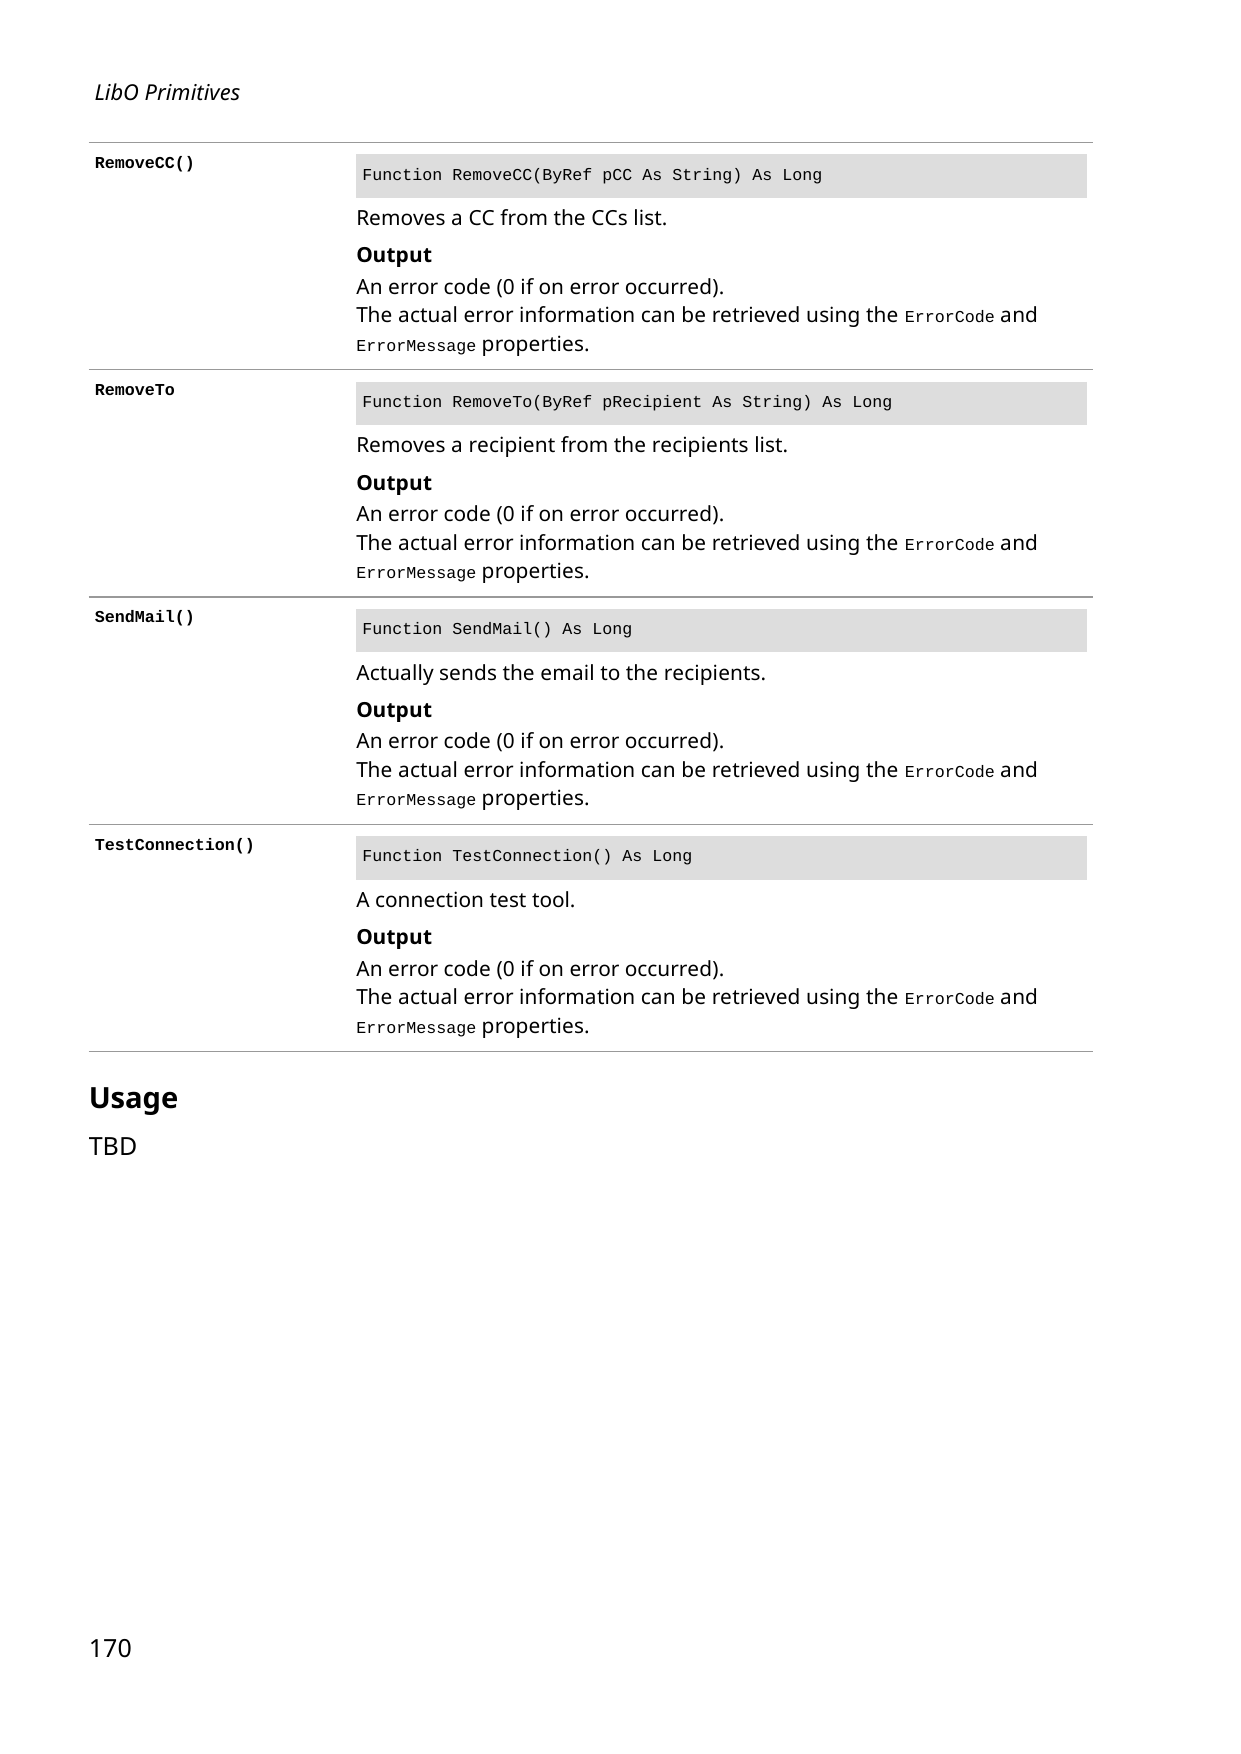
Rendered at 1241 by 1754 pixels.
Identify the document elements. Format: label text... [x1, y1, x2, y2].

table_cell Function SendMail() As Long Actually sends the email to the recipients. Output An error code (0 if on error occurred). The actual error information can be retrieved using the ErrorCode and ErrorMessage properties. [350, 598, 1093, 824]
table_cell RemoveTo [89, 370, 350, 596]
table_cell Function RemoveTo(ByRef pRecipient As String) As Long Removes a recipient from the recipients list. Output An error code (0 if on error occurred). The actual error information can be retrieved using the ErrorCode and ErrorMessage properties. [350, 370, 1093, 596]
text TBD [88, 1129, 1093, 1163]
subtitle Usage [88, 1077, 1093, 1116]
table_cell Function TestConnection() As Long A connection test tool. Output An error code (0 if on error occurred). The actual error information can be retrieved using the ErrorCode and ErrorMessage properties. [350, 825, 1093, 1051]
table_cell RemoveCC() [89, 143, 350, 369]
table_cell TestConnection() [89, 825, 350, 1051]
table_cell SendMail() [89, 598, 350, 824]
table_cell Function RemoveCC(ByRef pCC As String) As Long Removes a CC from the CCs list. Output An error code (0 if on error occurred). The actual error information can be retrieved using the ErrorCode and ErrorMessage properties. [350, 143, 1093, 369]
